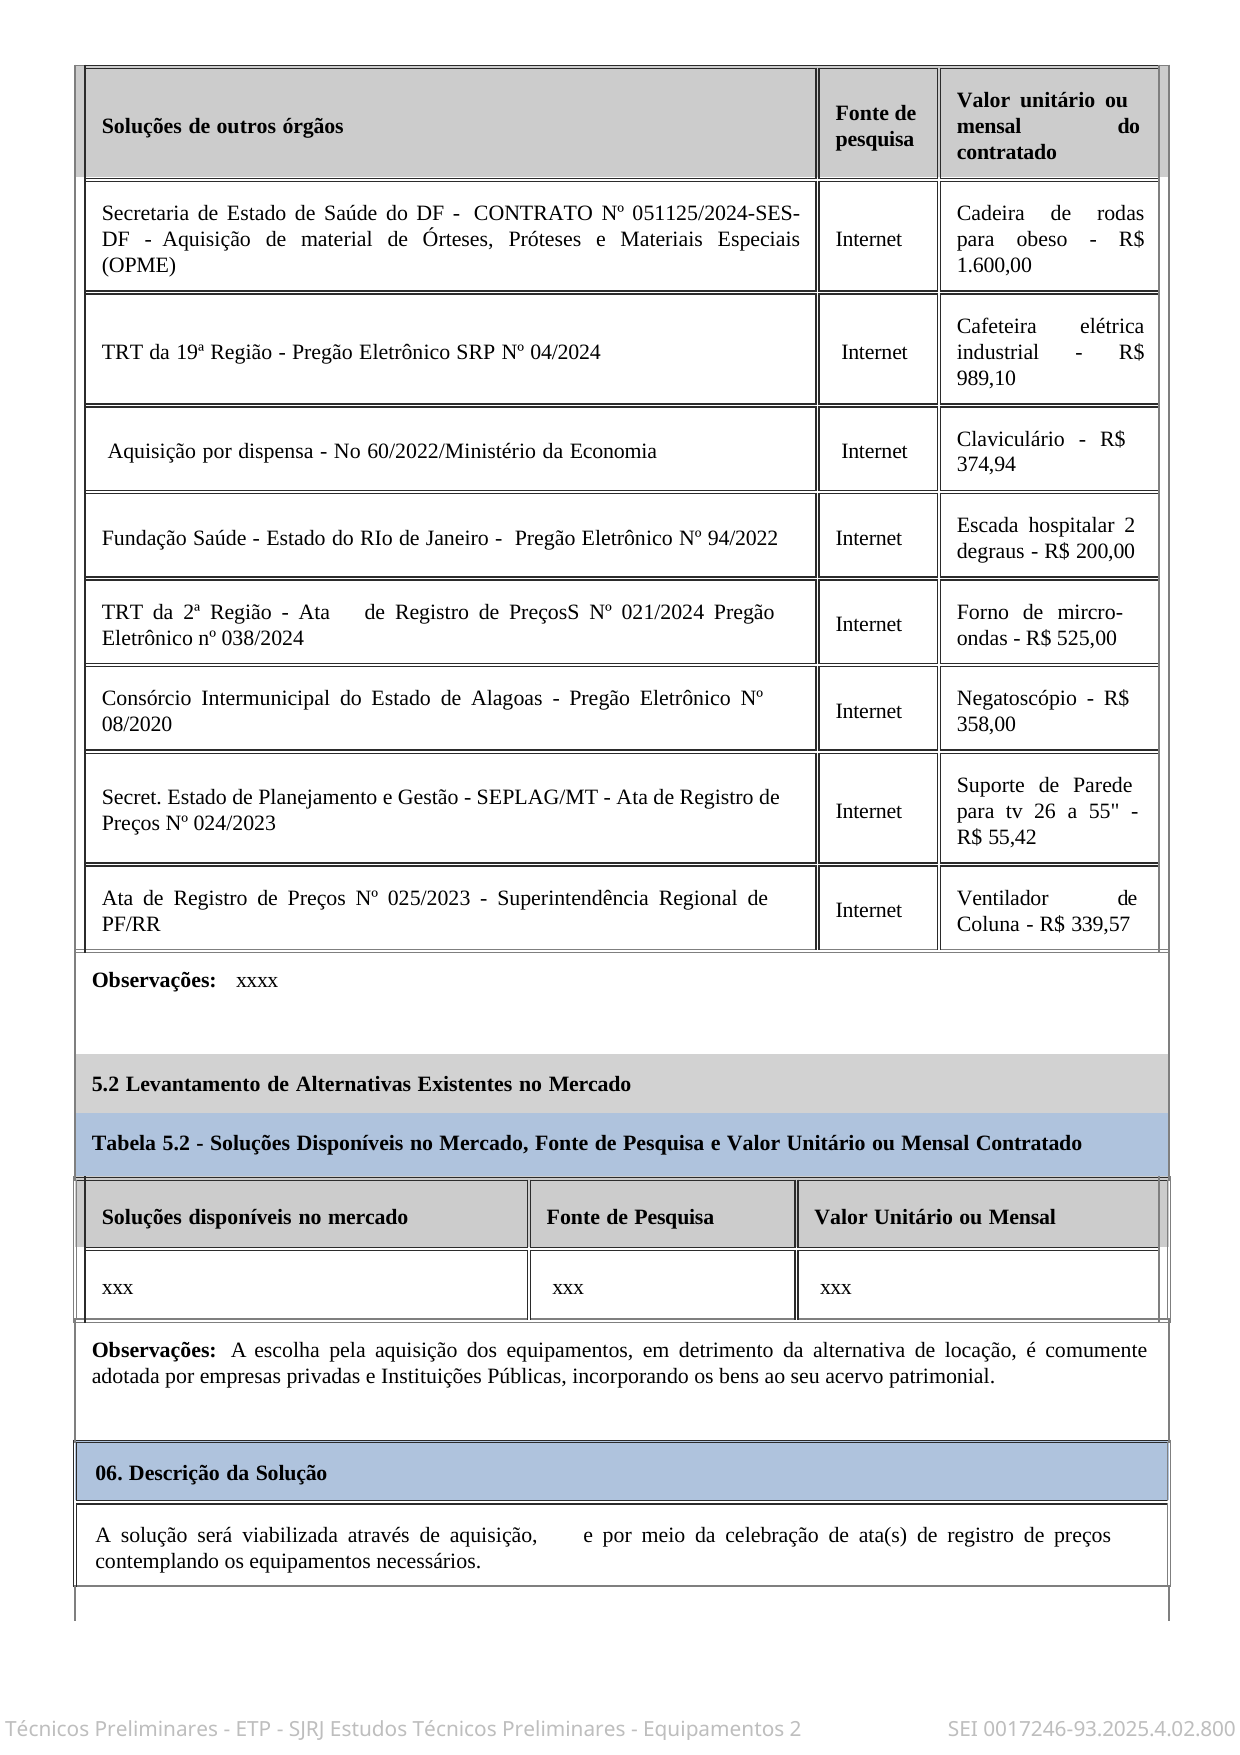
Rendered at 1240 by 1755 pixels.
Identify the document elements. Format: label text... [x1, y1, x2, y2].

table_header Fonte de pesquisa [820, 69, 937, 177]
table_cell [1160, 403, 1168, 489]
table_cell [1160, 663, 1168, 749]
table_header [76, 66, 84, 177]
table_cell A solução será viabilizada através de aquisição, e por meio da celebração de ata(s) de registro de preços contemplando os equipamentos necessários. [77, 1505, 1167, 1585]
table_cell Internet [820, 754, 937, 862]
table_cell Suporte de Parede para tv 26 a 55" - R$ 55,42 [941, 754, 1158, 862]
table_cell [77, 1181, 84, 1247]
table_cell Internet [820, 667, 937, 749]
table_cell [76, 576, 84, 663]
table_cell Consórcio Intermunicipal do Estado de Alagoas - Pregão Eletrônico Nº 08/2020 [86, 667, 815, 749]
table_cell [1160, 490, 1168, 576]
table_cell Internet [820, 182, 937, 290]
table_cell Cadeira de rodas para obeso - R$ 1.600,00 [941, 182, 1158, 290]
table_cell [1160, 749, 1168, 862]
table_cell Escada hospitalar 2 degraus - R$ 200,00 [941, 494, 1158, 576]
table_cell [1160, 1181, 1167, 1247]
table_cell Cafeteira elétrica industrial - R$ 989,10 [941, 295, 1158, 403]
table_cell [76, 862, 84, 949]
table_cell 06. Descrição da Solução [77, 1443, 1167, 1500]
table_cell Internet [820, 494, 937, 576]
table_cell [1160, 862, 1168, 949]
table_cell [76, 1587, 1168, 1621]
table_cell xxx [799, 1251, 1158, 1318]
table_cell [76, 290, 84, 403]
table_cell Fundação Saúde - Estado do RIo de Janeiro - Pregão Eletrônico Nº 94/2022 [86, 494, 815, 576]
table_cell xxx [86, 1251, 527, 1318]
table_cell Negatoscópio - R$ 358,00 [941, 667, 1158, 749]
table_cell Internet [820, 867, 937, 949]
table_cell TRT da 2ª Região - Ata de Registro de PreçosS Nº 021/2024 Pregão Eletrônico nº 038/2024 [86, 581, 815, 663]
table_cell [76, 490, 84, 576]
table_cell Secretaria de Estado de Saúde do DF - CONTRATO Nº 051125/2024-SES- DF - Aquisição de material de Órteses, Próteses e Materiais Especiais (OPME) [86, 182, 815, 290]
table_header Soluções de outros órgãos [86, 69, 815, 177]
table_cell [76, 663, 84, 749]
table_cell xxx [531, 1251, 794, 1318]
table_cell [1160, 290, 1168, 403]
table_cell Soluções disponíveis no mercado [86, 1181, 527, 1247]
table_cell Tabela 5.2 - Soluções Disponíveis no Mercado, Fonte de Pesquisa e Valor Unitário ou Mensal Contratado [76, 1113, 1168, 1176]
table_cell Aquisição por dispensa - No 60/2022/Ministério da Economia [86, 408, 815, 489]
table_cell [1160, 576, 1168, 663]
table_header [1160, 66, 1168, 177]
table_cell Valor Unitário ou Mensal [799, 1181, 1158, 1247]
table_cell [76, 178, 84, 290]
table_cell Ata de Registro de Preços Nº 025/2023 - Superintendência Regional de PF/RR [86, 867, 815, 949]
table_header Valor unitário ou mensal do contratado [941, 69, 1158, 177]
table_cell Observações: xxxx [76, 953, 1168, 1054]
table_cell [1160, 178, 1168, 290]
table_cell [76, 403, 84, 489]
table_cell Observações: A escolha pela aquisição dos equipamentos, em detrimento da alternativa de locação, é comumente adotada por empresas privadas e Instituições Públicas, incorporando os bens ao seu acervo patrimonial. [76, 1323, 1168, 1439]
table_cell [77, 1247, 84, 1318]
table_cell Ventilador de Coluna - R$ 339,57 [941, 867, 1158, 949]
table_cell Secret. Estado de Planejamento e Gestão - SEPLAG/MT - Ata de Registro de Preços Nº 024/2023 [86, 754, 815, 862]
table_cell Fonte de Pesquisa [531, 1181, 794, 1247]
table_cell Internet [820, 581, 937, 663]
table_cell Internet [820, 295, 937, 403]
table_cell 5.2 Levantamento de Alternativas Existentes no Mercado [76, 1054, 1168, 1113]
table_cell Claviculário - R$ 374,94 [941, 408, 1158, 489]
table_cell TRT da 19ª Região - Pregão Eletrônico SRP Nº 04/2024 [86, 295, 815, 403]
table_cell Forno de mircro- ondas - R$ 525,00 [941, 581, 1158, 663]
table_cell [1160, 1247, 1167, 1318]
table_cell [76, 749, 84, 862]
table_cell Internet [820, 408, 937, 489]
